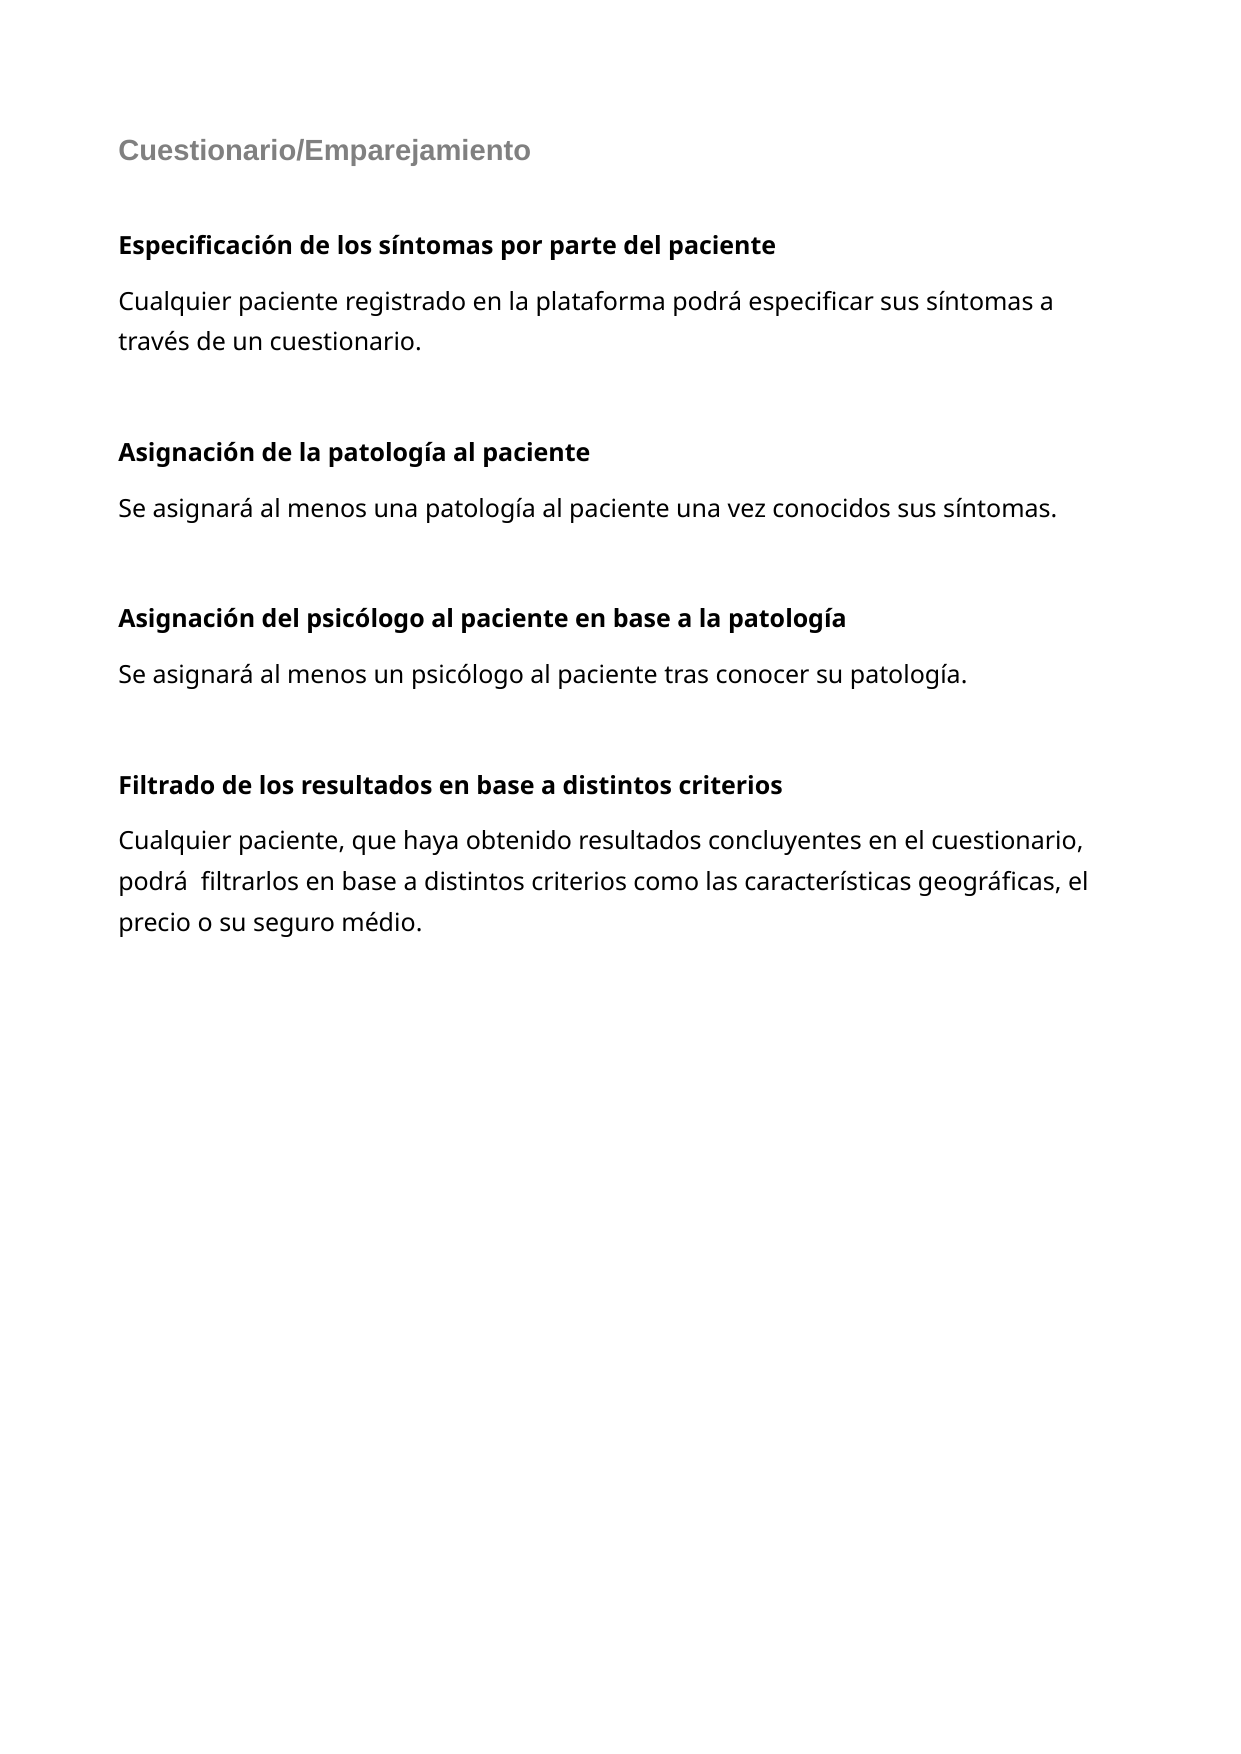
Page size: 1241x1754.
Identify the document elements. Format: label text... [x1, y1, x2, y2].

text Asignación de la patología al paciente [118, 435, 1122, 469]
text Asignación del psicólogo al paciente en base a la patología [118, 601, 1122, 635]
text Cualquier paciente registrado en la plataforma podrá especificar sus síntomas a través de un cuestionario. [118, 283, 1122, 358]
text Especificación de los síntomas por parte del paciente [118, 228, 1122, 262]
text Se asignará al menos una patología al paciente una vez conocidos sus síntomas. [118, 490, 1122, 524]
text Se asignará al menos un psicólogo al paciente tras conocer su patología. [118, 657, 1122, 691]
text Cualquier paciente, que haya obtenido resultados concluyentes en el cuestionario, podrá filtrarlos en base a distintos criterios como las características geográficas, el precio o su seguro médio. [118, 823, 1122, 938]
subtitle Cuestionario/Emparejamiento [118, 133, 1122, 166]
text Filtrado de los resultados en base a distintos criterios [118, 767, 1122, 801]
